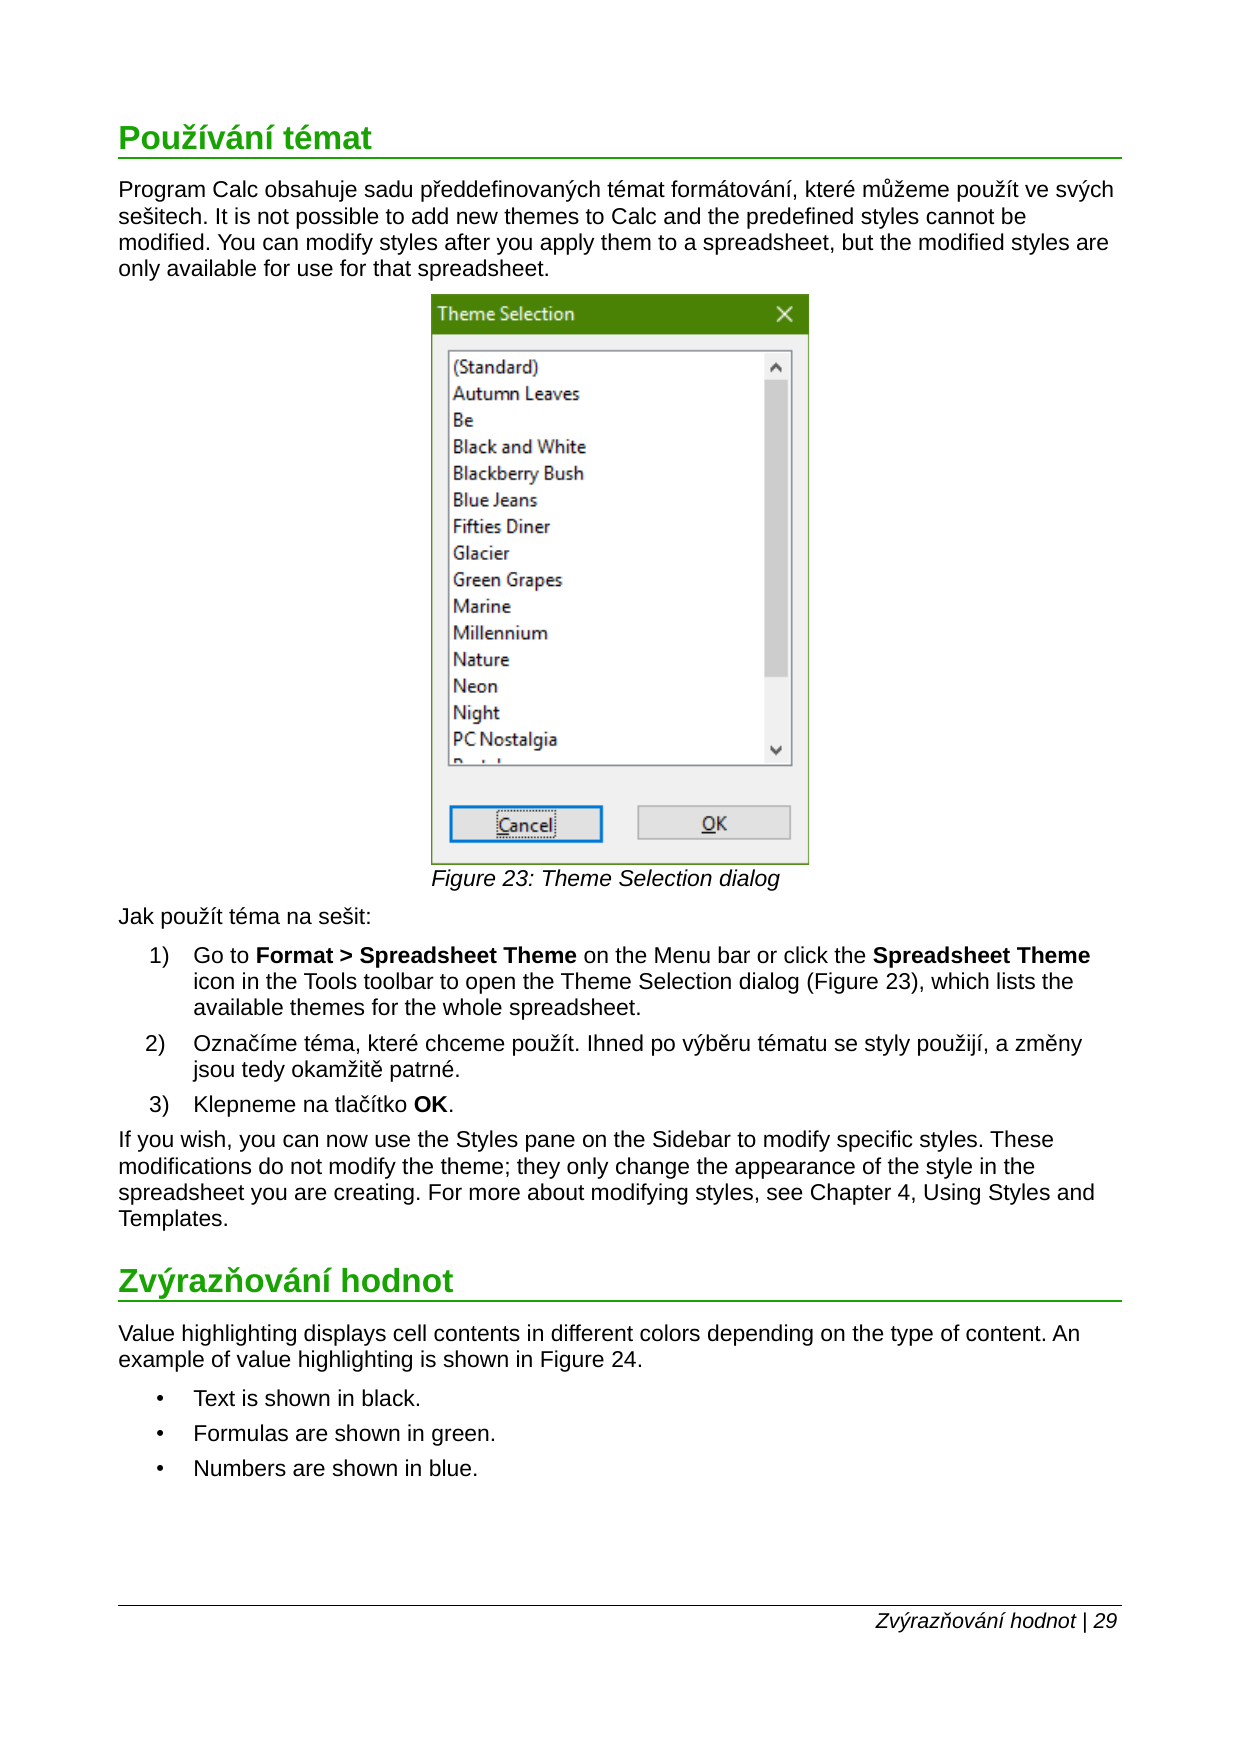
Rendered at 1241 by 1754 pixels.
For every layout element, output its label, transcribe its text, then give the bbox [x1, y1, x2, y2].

subtitle Používání témat [118, 118, 1122, 157]
list Go to Format > Spreadsheet Theme on the Menu bar or click the Spreadsheet Theme icon in the Tools toolbar to open the Theme Selection dialog (Figure 23), which lists the available themes for the whole spreadsheet. [169, 942, 1122, 1021]
text Value highlighting displays cell contents in different colors depending on the type of content. An example of value highlighting is shown in Figure 24. [118, 1319, 1122, 1372]
text If you wish, you can now use the Styles pane on the Sidebar to modify specific styles. These modifications do not modify the theme; they only change the appearance of the style in the spreadsheet you are creating. For more about modifying styles, see Chapter 4, Using Styles and Templates. [118, 1126, 1122, 1232]
list Označíme téma, které chceme použít. Ihned po výběru tématu se styly použijí, a změny jsou tedy okamžitě patrné. [165, 1029, 1122, 1082]
subtitle Zvýrazňování hodnot [118, 1261, 1122, 1300]
text Figure 23: Theme Selection dialog [431, 865, 809, 891]
list Klepneme na tlačítko OK. [169, 1091, 1122, 1117]
list Numbers are shown in blue. [156, 1455, 1122, 1481]
text Program Calc obsahuje sadu předdefinovaných témat formátování, které můžeme použít ve svých sešitech. It is not possible to add new themes to Calc and the predefined styles cannot be modified. You can modify styles after you apply them to a spreadsheet, but the modified styles are only available for use for that spreadsheet. [118, 176, 1122, 282]
list Text is shown in black. [156, 1385, 1122, 1411]
text Jak použít téma na sešit: [118, 903, 1122, 929]
picture [431, 294, 810, 865]
list Formulas are shown in green. [156, 1420, 1122, 1446]
